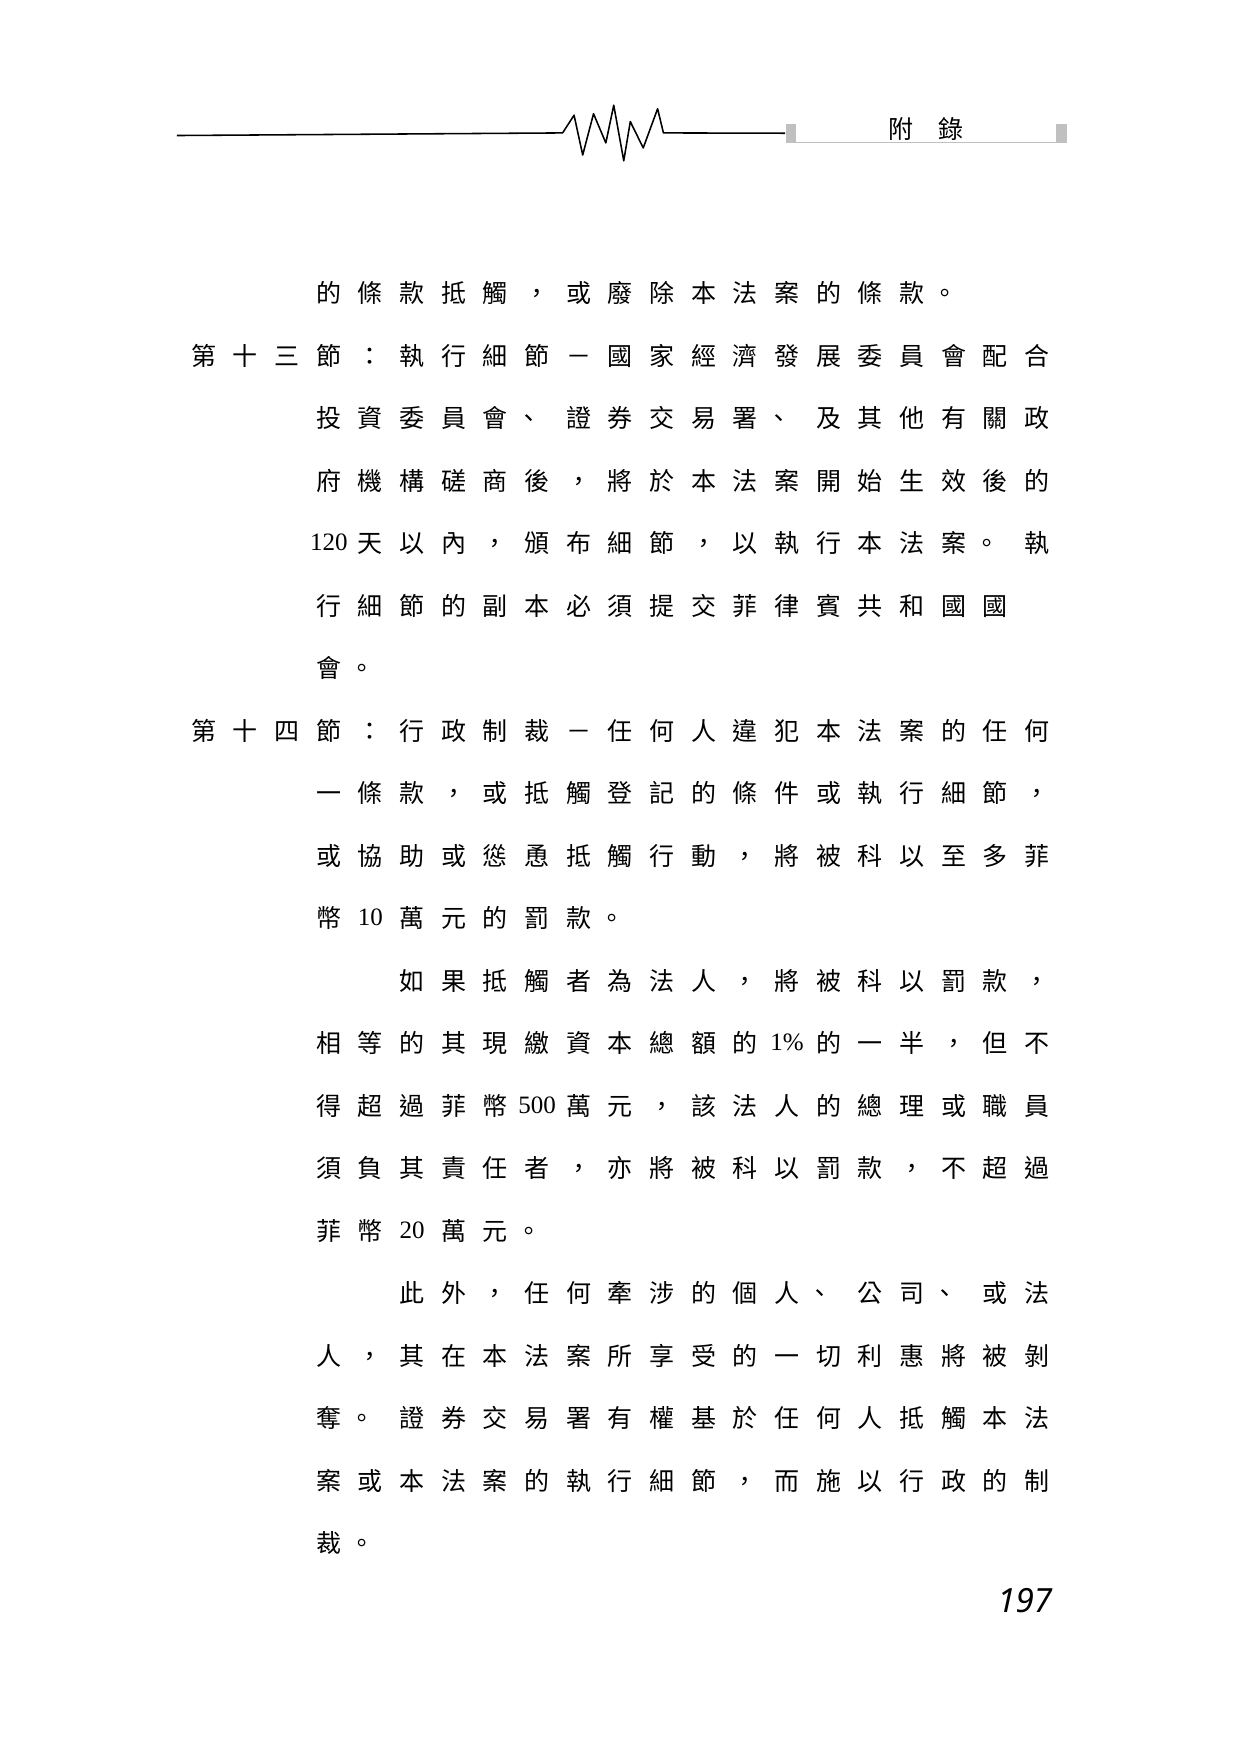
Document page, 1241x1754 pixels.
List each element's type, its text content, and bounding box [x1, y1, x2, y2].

text 如果抵觸者為法人，將被科以罰款，相等的其現繳資本總額的1%的一半，但不得超過菲幣500萬元，該法人的總理或職員須負其責任者，亦將被科以罰款，不超過菲幣20萬元。 [306, 938, 1058, 1250]
text 第十四節：行政制裁－任何人違犯本法案的任何一條款，或抵觸登記的條件或執行細節，或協助或慫恿抵觸行動，將被科以至多菲幣10萬元的罰款。 [183, 688, 1058, 938]
text 此外，任何牽涉的個人、公司、或法人，其在本法案所享受的一切利惠將被剝奪。證券交易署有權基於任何人抵觸本法案或本法案的執行細節，而施以行政的制裁。 [306, 1250, 1058, 1563]
text 的條款抵觸，或廢除本法案的條款。 [183, 250, 1058, 313]
text 第十三節：執行細節－國家經濟發展委員會配合投資委員會、證券交易署、及其他有關政府機構磋商後，將於本法案開始生效後的120天以內，頒布細節，以執行本法案。執行細節的副本必須提交菲律賓共和國國會。 [183, 313, 1058, 688]
